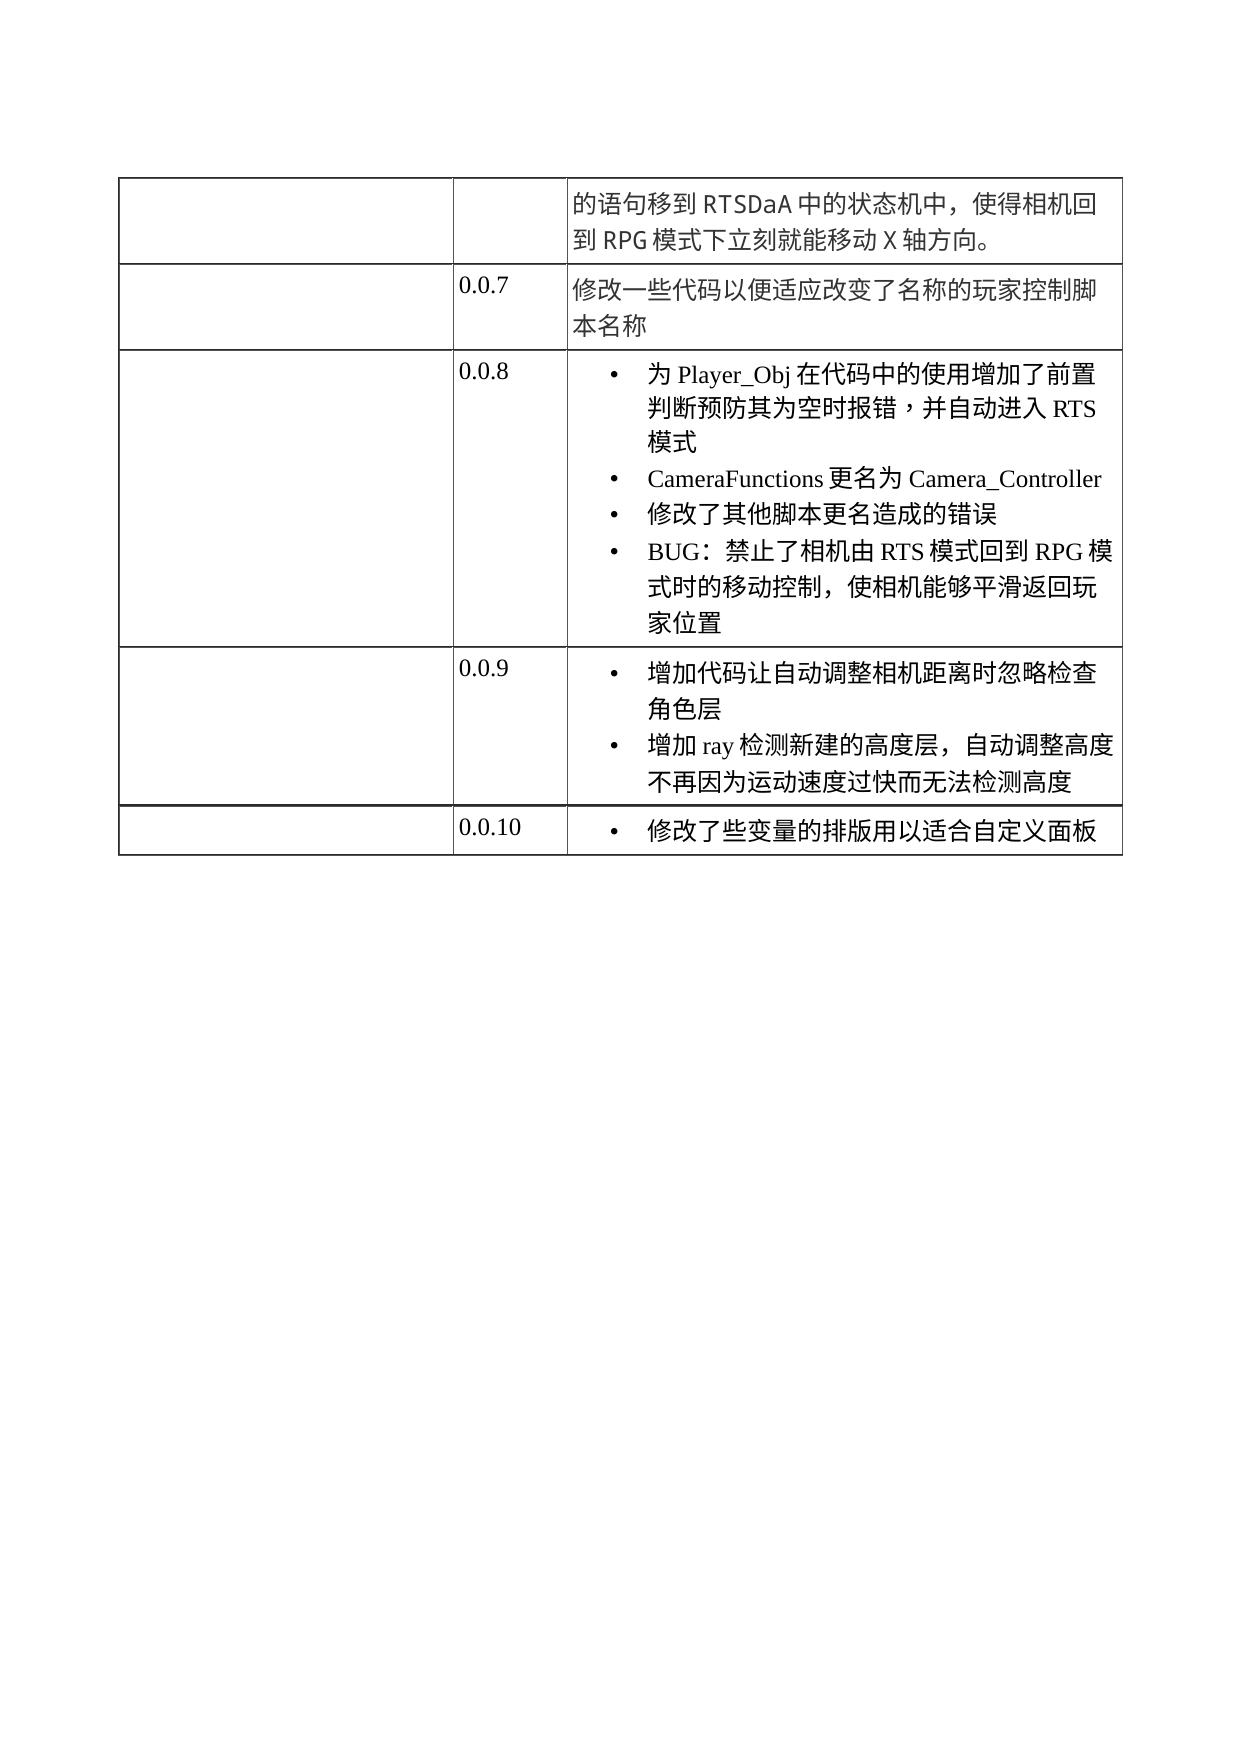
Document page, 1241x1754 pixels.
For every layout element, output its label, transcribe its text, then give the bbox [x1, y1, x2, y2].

table_cell 0.0.7 [454, 265, 566, 348]
table_cell [120, 179, 452, 262]
table_cell 增加代码让自动调整相机距离时忽略检查角色层 增加ray检测新建的高度层，自动调整高度不再因为运动速度过快而无法检测高度 [568, 648, 1122, 804]
table_cell [120, 648, 452, 804]
table_cell 0.0.8 [454, 351, 566, 645]
table_cell [120, 351, 452, 645]
table_cell 修改一些代码以便适应改变了名称的玩家控制脚本名称 [568, 265, 1122, 348]
table_cell [120, 265, 452, 348]
table_cell 的语句移到RTSDaA中的状态机中，使得相机回到RPG模式下立刻就能移动X轴方向。 [568, 179, 1122, 262]
table_cell [454, 179, 566, 262]
table_cell 修改了些变量的排版用以适合自定义面板 [568, 807, 1122, 854]
table_cell 0.0.10 [454, 807, 566, 854]
table_cell 为Player_Obj在代码中的使用增加了前置判断预防其为空时报错，并自动进入RTS模式 CameraFunctions更名为Camera_Controller 修改了其他脚本更名造成的错误 BUG：禁止了相机由RTS模式回到RPG模式时的移动控制，使相机能够平滑返回玩家位置 [568, 351, 1122, 645]
table_cell [120, 807, 452, 854]
table_cell 0.0.9 [454, 648, 566, 804]
